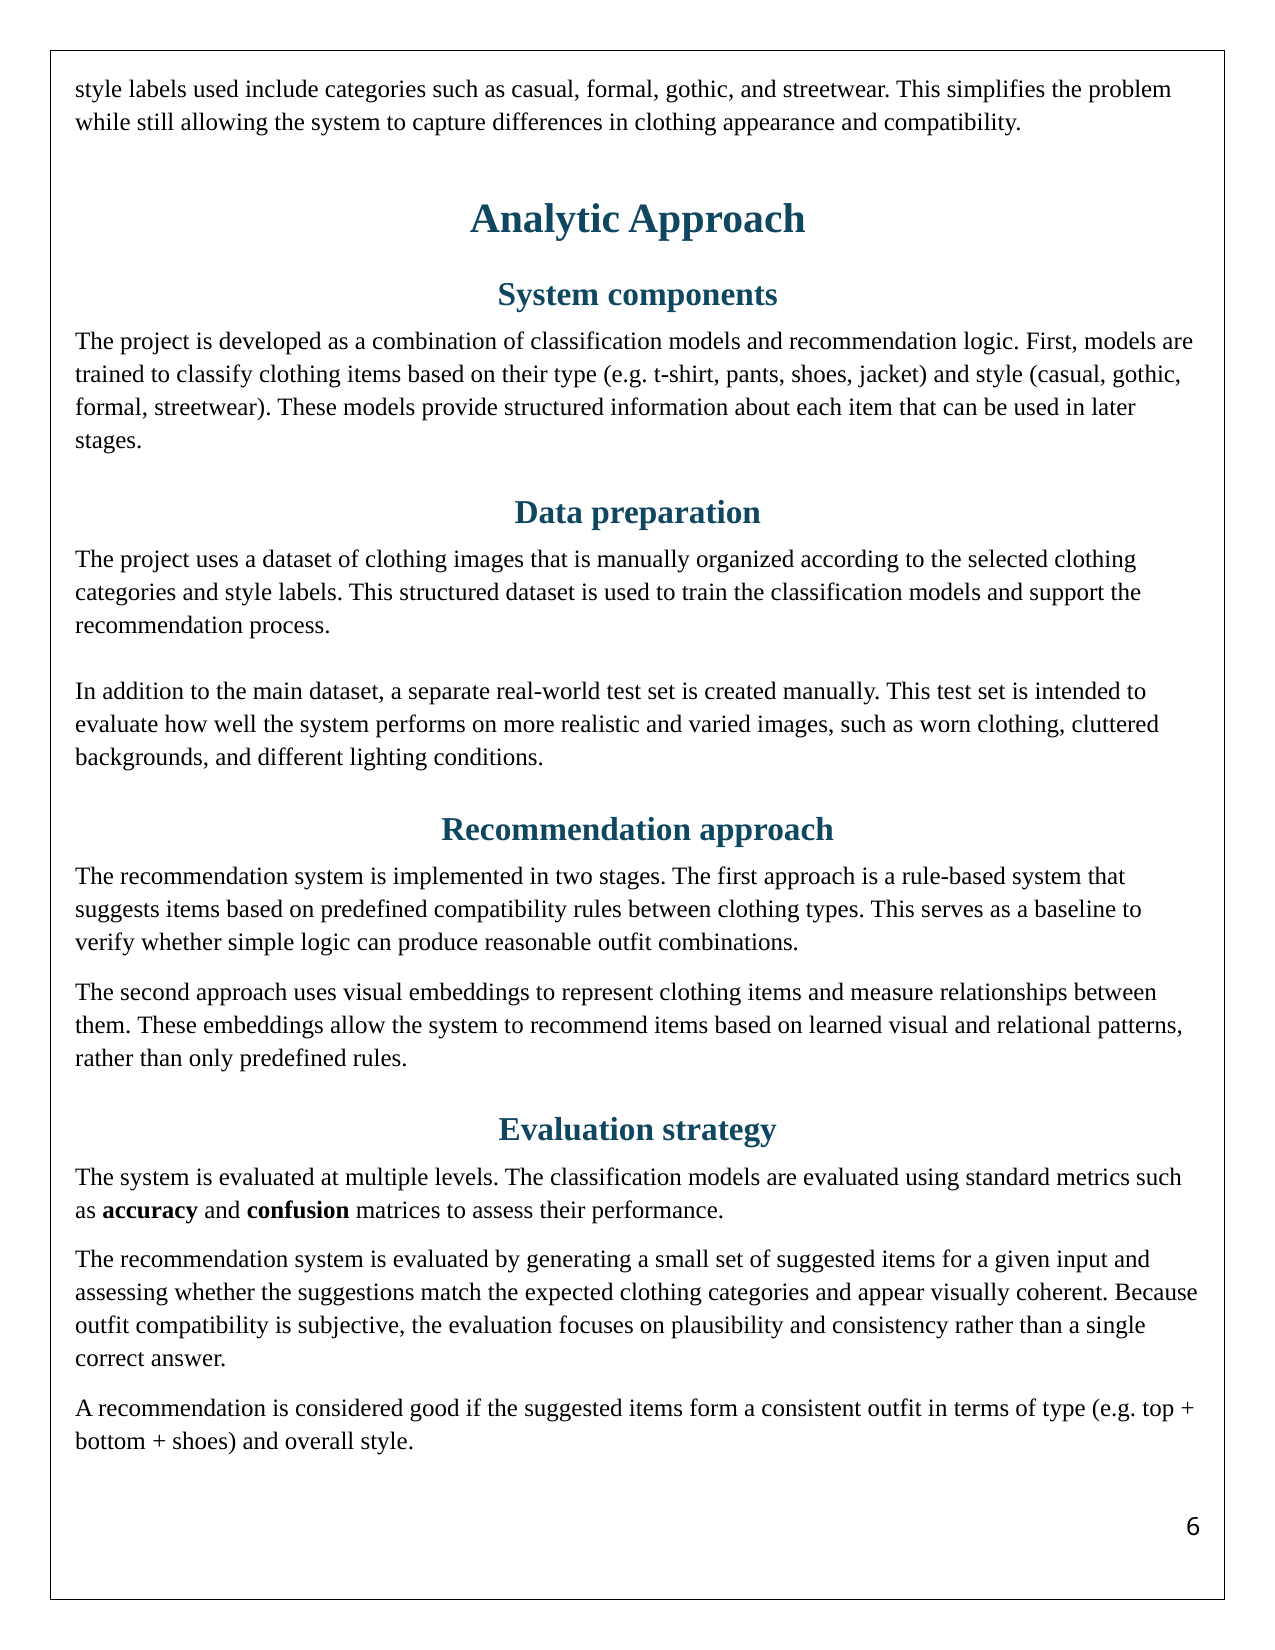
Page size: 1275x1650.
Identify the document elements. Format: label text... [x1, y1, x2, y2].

subtitle Recommendation approach [75, 809, 1200, 847]
text style labels used include categories such as casual, formal, gothic, and streetwear. This simplifies the problem while still allowing the system to capture differences in clothing appearance and compatibility. [75, 74, 1200, 136]
text The project is developed as a combination of classification models and recommendation logic. First, models are trained to classify clothing items based on their type (e.g. t-shirt, pants, shoes, jacket) and style (casual, gothic, formal, streetwear). These models provide structured information about each item that can be used in later stages. [75, 326, 1200, 454]
text A recommendation is considered good if the suggested items form a consistent outfit in terms of type (e.g. top + bottom + shoes) and overall style. [75, 1393, 1200, 1455]
text The project uses a dataset of clothing images that is manually organized according to the selected clothing categories and style labels. This structured dataset is used to train the classification models and support the recommendation process. In addition to the main dataset, a separate real-world test set is created manually. This test set is intended to evaluate how well the system performs on more realistic and varied images, such as worn clothing, cluttered backgrounds, and different lighting conditions. [75, 544, 1200, 771]
subtitle Evaluation strategy [75, 1109, 1200, 1148]
text The recommendation system is evaluated by generating a small set of suggested items for a given input and assessing whether the suggestions match the expected clothing categories and appear visually coherent. Because outfit compatibility is subjective, the evaluation focuses on plausibility and consistency rather than a single correct answer. [75, 1244, 1200, 1372]
subtitle Analytic Approach [75, 194, 1200, 242]
text The recommendation system is implemented in two stages. The first approach is a rule-based system that suggests items based on predefined compatibility rules between clothing types. This serves as a baseline to verify whether simple logic can produce reasonable outfit combinations. [75, 861, 1200, 956]
subtitle Data preparation [75, 492, 1200, 530]
text The system is evaluated at multiple levels. The classification models are evaluated using standard metrics such as accuracy and confusion matrices to assess their performance. [75, 1162, 1200, 1223]
text The second approach uses visual embeddings to represent clothing items and measure relationships between them. These embeddings allow the system to recommend items based on learned visual and relational patterns, rather than only predefined rules. [75, 977, 1200, 1072]
subtitle System components [75, 274, 1200, 312]
